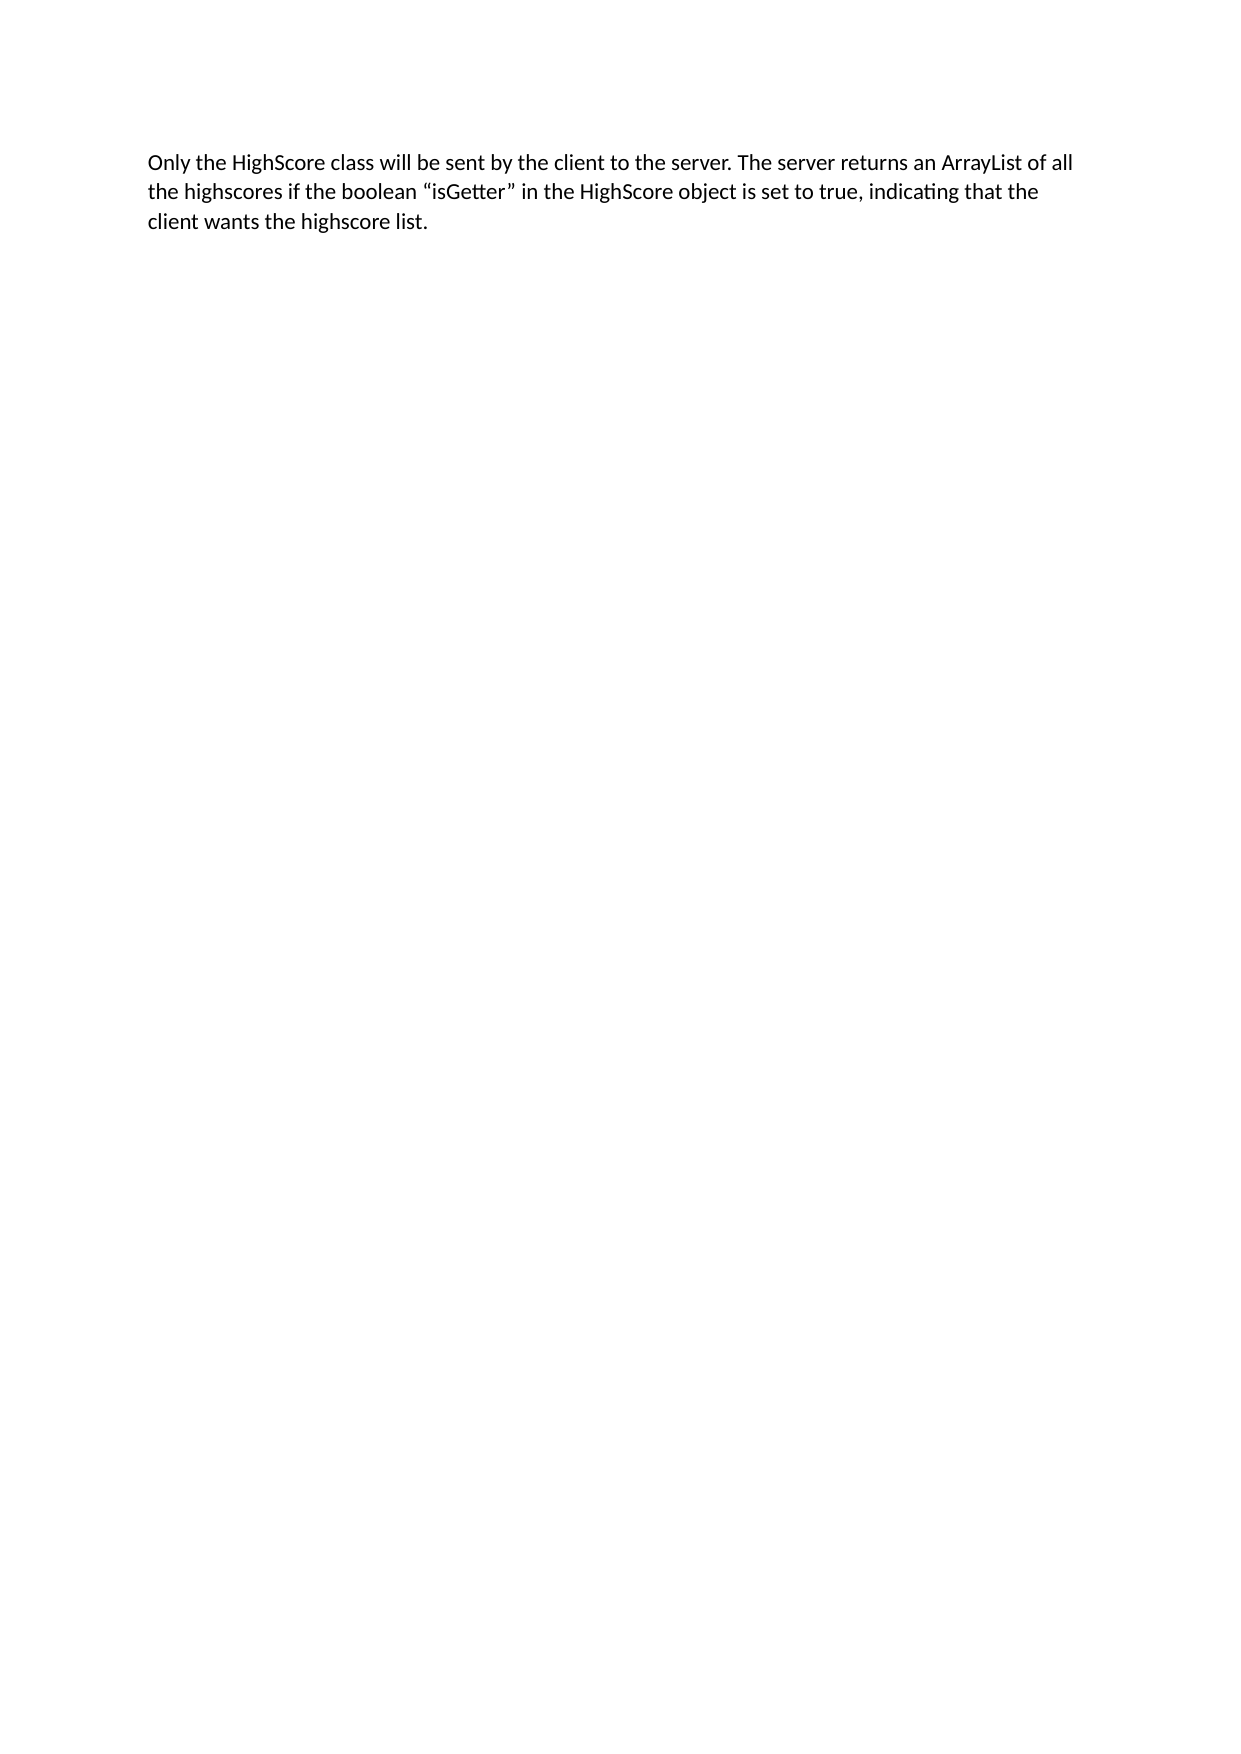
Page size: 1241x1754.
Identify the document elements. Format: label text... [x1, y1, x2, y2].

text Only the HighScore class will be sent by the client to the server. The server returns an ArrayList of all the highscores if the boolean “isGetter” in the HighScore object is set to true, indicating that the client wants the highscore list. [148, 148, 1093, 235]
